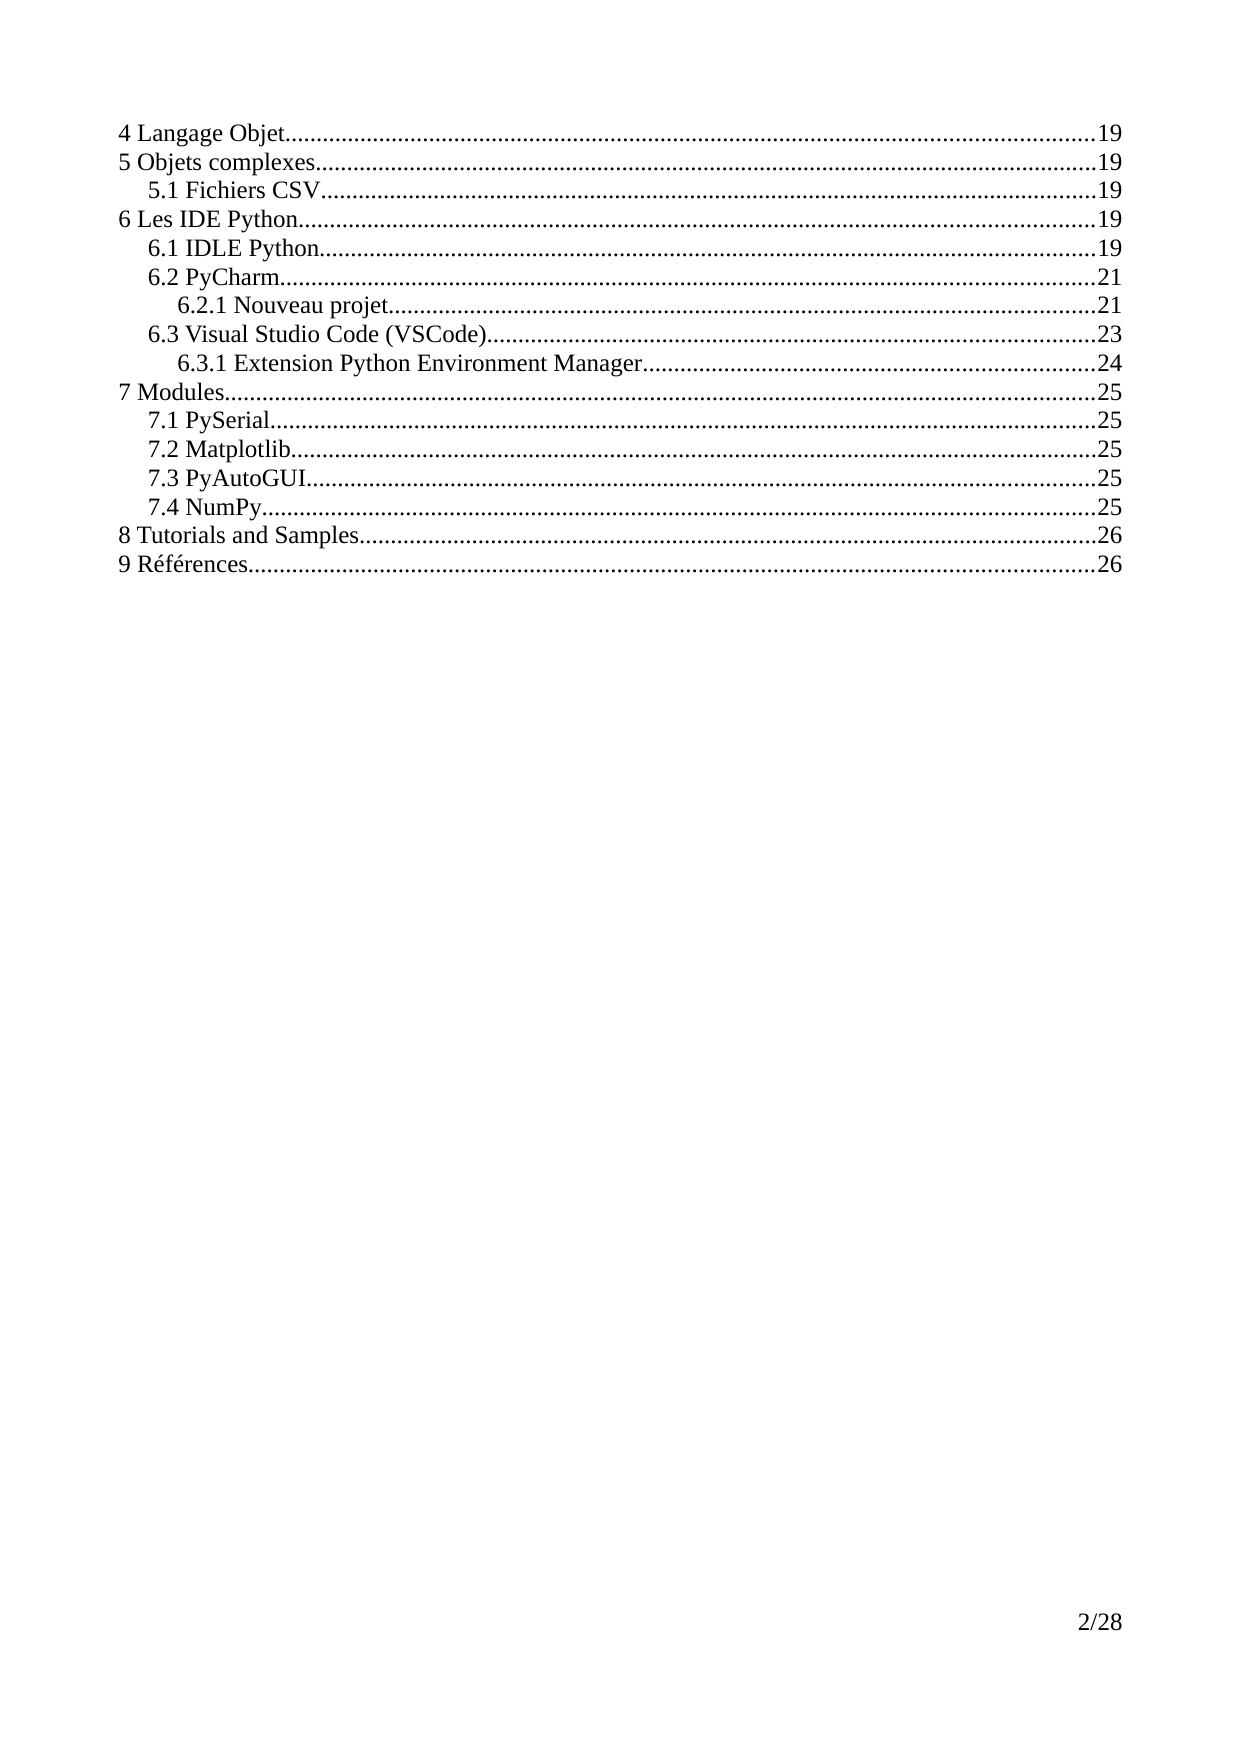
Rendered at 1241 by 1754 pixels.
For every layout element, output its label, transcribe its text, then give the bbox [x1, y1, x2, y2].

text 7.2 Matplotlib 25 [148, 434, 1122, 463]
text 7.3 PyAutoGUI 25 [148, 463, 1122, 492]
text 5 Objets complexes 19 [118, 147, 1122, 176]
text 7 Modules 25 [118, 377, 1122, 406]
text 9 Références 26 [118, 549, 1122, 578]
text 6 Les IDE Python 19 [118, 204, 1122, 233]
text 5.1 Fichiers CSV 19 [148, 176, 1122, 204]
text 6.1 IDLE Python 19 [148, 233, 1122, 262]
text 7.1 PySerial 25 [148, 406, 1122, 434]
text 6.3.1 Extension Python Environment Manager 24 [177, 348, 1122, 377]
text 8 Tutorials and Samples 26 [118, 521, 1122, 549]
text 6.3 Visual Studio Code (VSCode) 23 [148, 319, 1122, 348]
text 6.2 PyCharm 21 [148, 262, 1122, 291]
text 7.4 NumPy 25 [148, 492, 1122, 521]
text 4 Langage Objet 19 [118, 118, 1122, 147]
text 6.2.1 Nouveau projet 21 [177, 291, 1122, 319]
